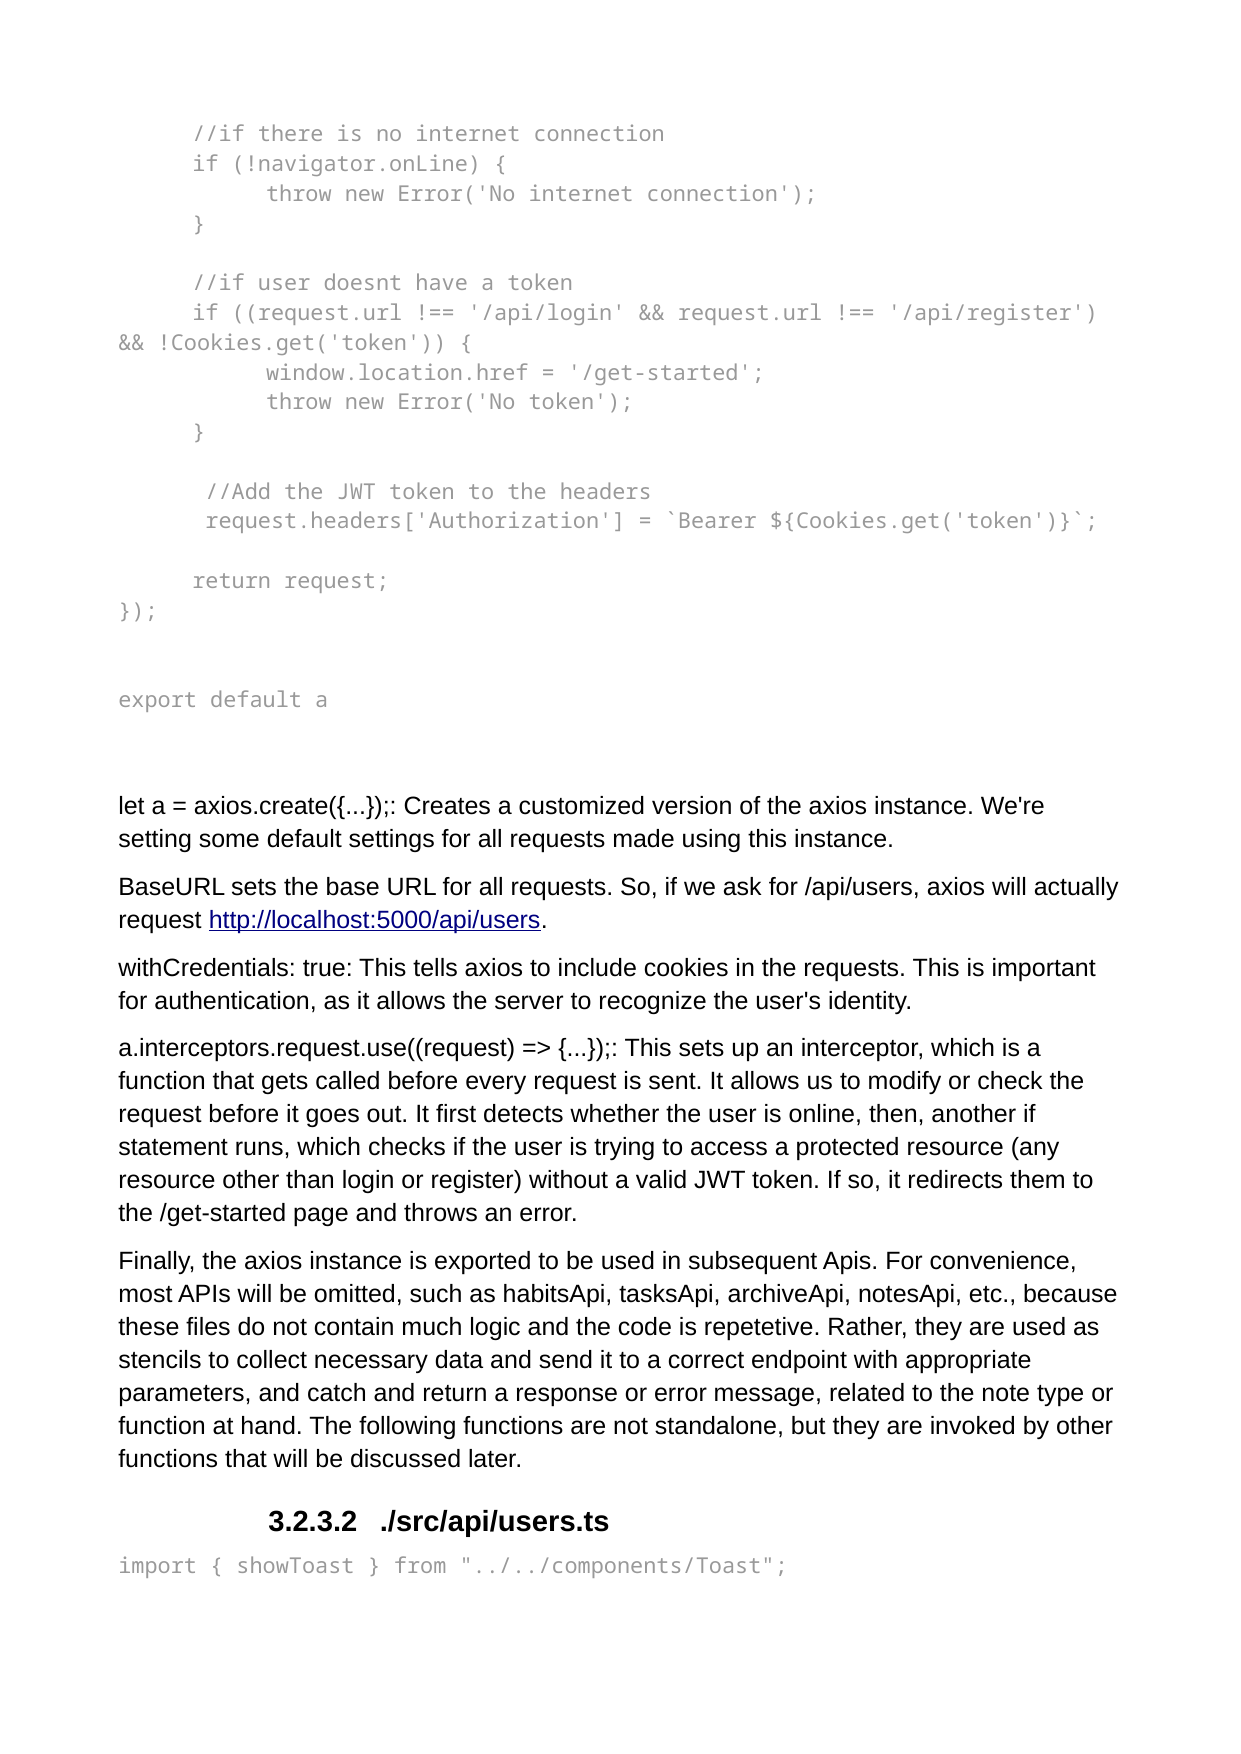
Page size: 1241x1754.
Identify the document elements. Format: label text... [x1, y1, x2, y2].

text }); [118, 595, 1122, 624]
text request.headers['Authorization'] = `Bearer ${Cookies.get('token')}`; [118, 505, 1122, 535]
text a.interceptors.request.use((request) => {...});: This sets up an interceptor, which is a function that gets called before every request is sent. It allows us to modify or check the request before it goes out. It first detects whether the user is online, then, another if statement runs, which checks if the user is trying to access a protected resource (any resource other than login or register) without a valid JWT token. If so, it redirects them to the /get-started page and throws an error. [118, 1033, 1122, 1227]
text return request; [118, 565, 1122, 595]
text window.location.href = '/get-started'; [118, 356, 1122, 386]
text //if there is no internet connection [118, 118, 1122, 148]
subtitle ./src/api/users.ts [268, 1504, 1122, 1538]
text } [118, 207, 1122, 237]
text Finally, the axios instance is exported to be used in subsequent Apis. For convenience, most APIs will be omitted, such as habitsApi, tasksApi, archiveApi, notesApi, etc., because these files do not contain much logic and the code is repetetive. Rather, they are used as stencils to collect necessary data and send it to a correct endpoint with appropriate parameters, and catch and return a response or error message, related to the note type or function at hand. The following functions are not standalone, but they are invoked by other functions that will be discussed later. [118, 1246, 1122, 1473]
text } [118, 416, 1122, 446]
text import { showToast } from "../../components/Toast"; [118, 1550, 1122, 1580]
text //Add the JWT token to the headers [118, 476, 1122, 505]
text export default a [118, 684, 1122, 714]
text if (!navigator.onLine) { [118, 148, 1122, 178]
text //if user doesnt have a token [118, 267, 1122, 297]
text let a = axios.create({...});: Creates a customized version of the axios instance. We're setting some default settings for all requests made using this instance. [118, 791, 1122, 853]
text throw new Error('No internet connection'); [118, 178, 1122, 207]
text BaseURL sets the base URL for all requests. So, if we ask for /api/users, axios will actually request http://localhost:5000/api/users. [118, 872, 1122, 934]
text withCredentials: true: This tells axios to include cookies in the requests. This is important for authentication, as it allows the server to recognize the user's identity. [118, 953, 1122, 1014]
text if ((request.url !== '/api/login' && request.url !== '/api/register') && !Cookies.get('token')) { [118, 297, 1122, 356]
text throw new Error('No token'); [118, 386, 1122, 416]
